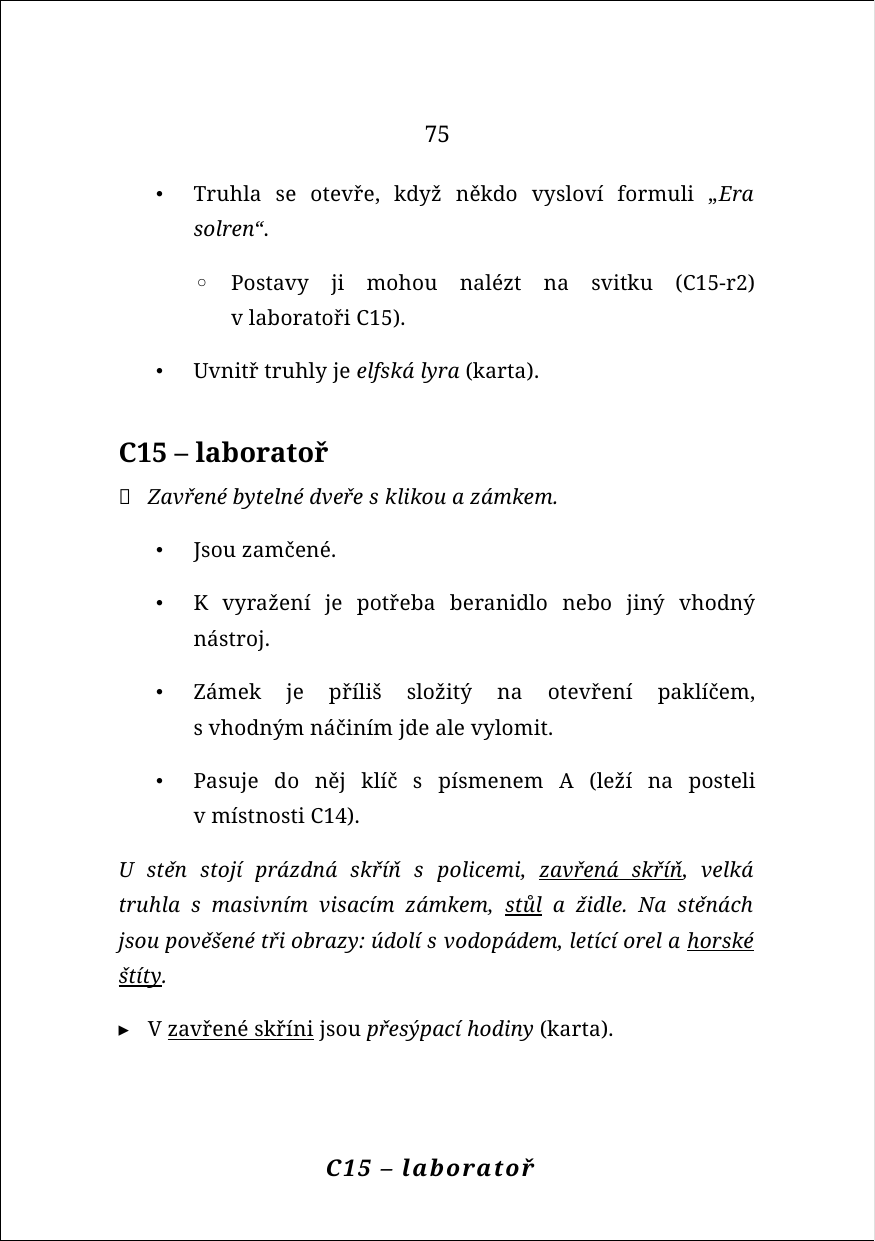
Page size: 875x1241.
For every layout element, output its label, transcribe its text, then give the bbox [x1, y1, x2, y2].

list Uvnitř truhly je elfská lyra (karta). [156, 356, 756, 385]
list Truhla se otevře, když někdo vysloví formuli „Era solren“. [156, 179, 756, 243]
text 🚪 Zavřené bytelné dveře s⁠ klikou a⁠ zámkem. [118, 482, 756, 510]
text ▸ V⁠ zavřené skříni jsou přesýpací hodiny (karta). [118, 1014, 756, 1043]
subtitle C15 – laboratoř [118, 433, 756, 470]
list Postavy ji mohou nalézt na svitku (C15-r2) v⁠ laboratoři C15). [193, 268, 756, 332]
text U⁠ stěn stojí prázdná skříň s⁠ policemi, zavřená skříň, velká truhla s⁠ masivním visacím zámkem, stůl a⁠ židle. Na stěnách jsou pověšené tři obrazy: údolí s⁠ vodopádem, letící orel a⁠ horské štíty. [118, 855, 756, 990]
list Jsou zamčené. [156, 535, 756, 564]
list Pasuje do něj klíč s⁠ písmenem A⁠ (leží na posteli v⁠ místnosti C14). [156, 766, 756, 830]
list K⁠ vyražení je potřeba beranidlo nebo jiný vhodný nástroj. [156, 588, 756, 652]
list Zámek je příliš složitý na otevření paklíčem, s⁠ vhodným náčiním jde ale vylomit. [156, 677, 756, 741]
